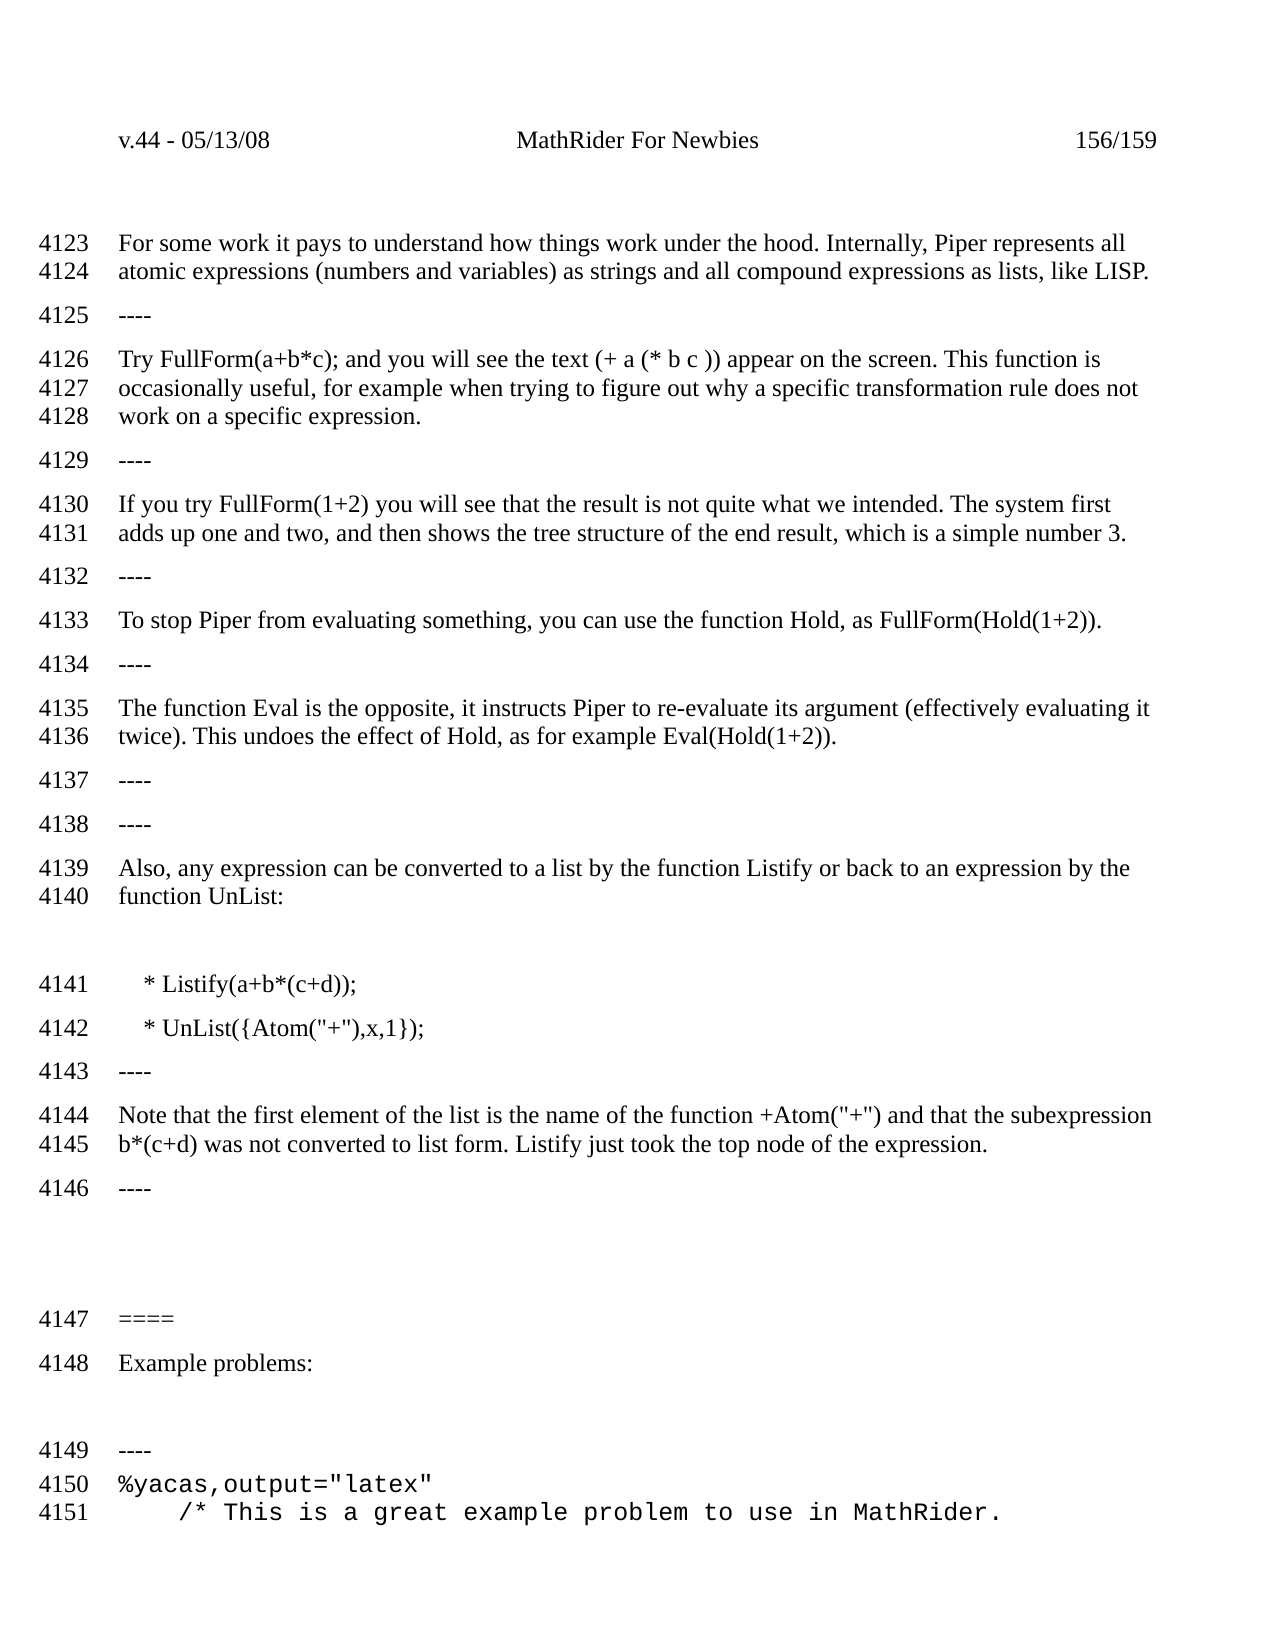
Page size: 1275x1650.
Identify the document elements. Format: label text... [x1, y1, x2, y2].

text ---- [118, 765, 1157, 794]
text Example problems: [118, 1348, 1157, 1376]
text ---- [118, 1056, 1157, 1085]
text Also, any expression can be converted to a list by the function Listify or back to an expression by the function UnList: [118, 853, 1157, 910]
text ==== [118, 1304, 1157, 1333]
text Try FullForm(a+b*c); and you will see the text (+ a (* b c )) appear on the screen. This function is occasionally useful, for example when trying to figure out why a specific transformation rule does not work on a specific expression. [118, 344, 1157, 430]
text ---- [118, 1173, 1157, 1201]
text ---- [118, 809, 1157, 838]
text * UnList({Atom("+"),x,1}); [118, 1013, 1157, 1041]
text /* This is a great example problem to use in MathRider. [118, 1500, 1157, 1528]
text The function Eval is the opposite, it instructs Piper to re-evaluate its argument (effectively evaluating it twice). This undoes the effect of Hold, as for example Eval(Hold(1+2)). [118, 693, 1157, 750]
text ---- [118, 300, 1157, 329]
text For some work it pays to understand how things work under the hood. Internally, Piper represents all atomic expressions (numbers and variables) as strings and all compound expressions as lists, like LISP. [118, 228, 1157, 285]
text If you try FullForm(1+2) you will see that the result is not quite what we intended. The system first adds up one and two, and then shows the tree structure of the end result, which is a simple number 3. [118, 489, 1157, 546]
text * Listify(a+b*(c+d)); [118, 969, 1157, 998]
text %yacas,output="latex" [118, 1471, 1157, 1500]
text To stop Piper from evaluating something, you can use the function Hold, as FullForm(Hold(1+2)). [118, 605, 1157, 634]
text ---- [118, 445, 1157, 474]
text ---- [118, 649, 1157, 678]
text ---- [118, 1435, 1157, 1464]
text ---- [118, 561, 1157, 590]
text Note that the first element of the list is the name of the function +Atom("+") and that the subexpression b*(c+d) was not converted to list form. Listify just took the top node of the expression. [118, 1100, 1157, 1158]
